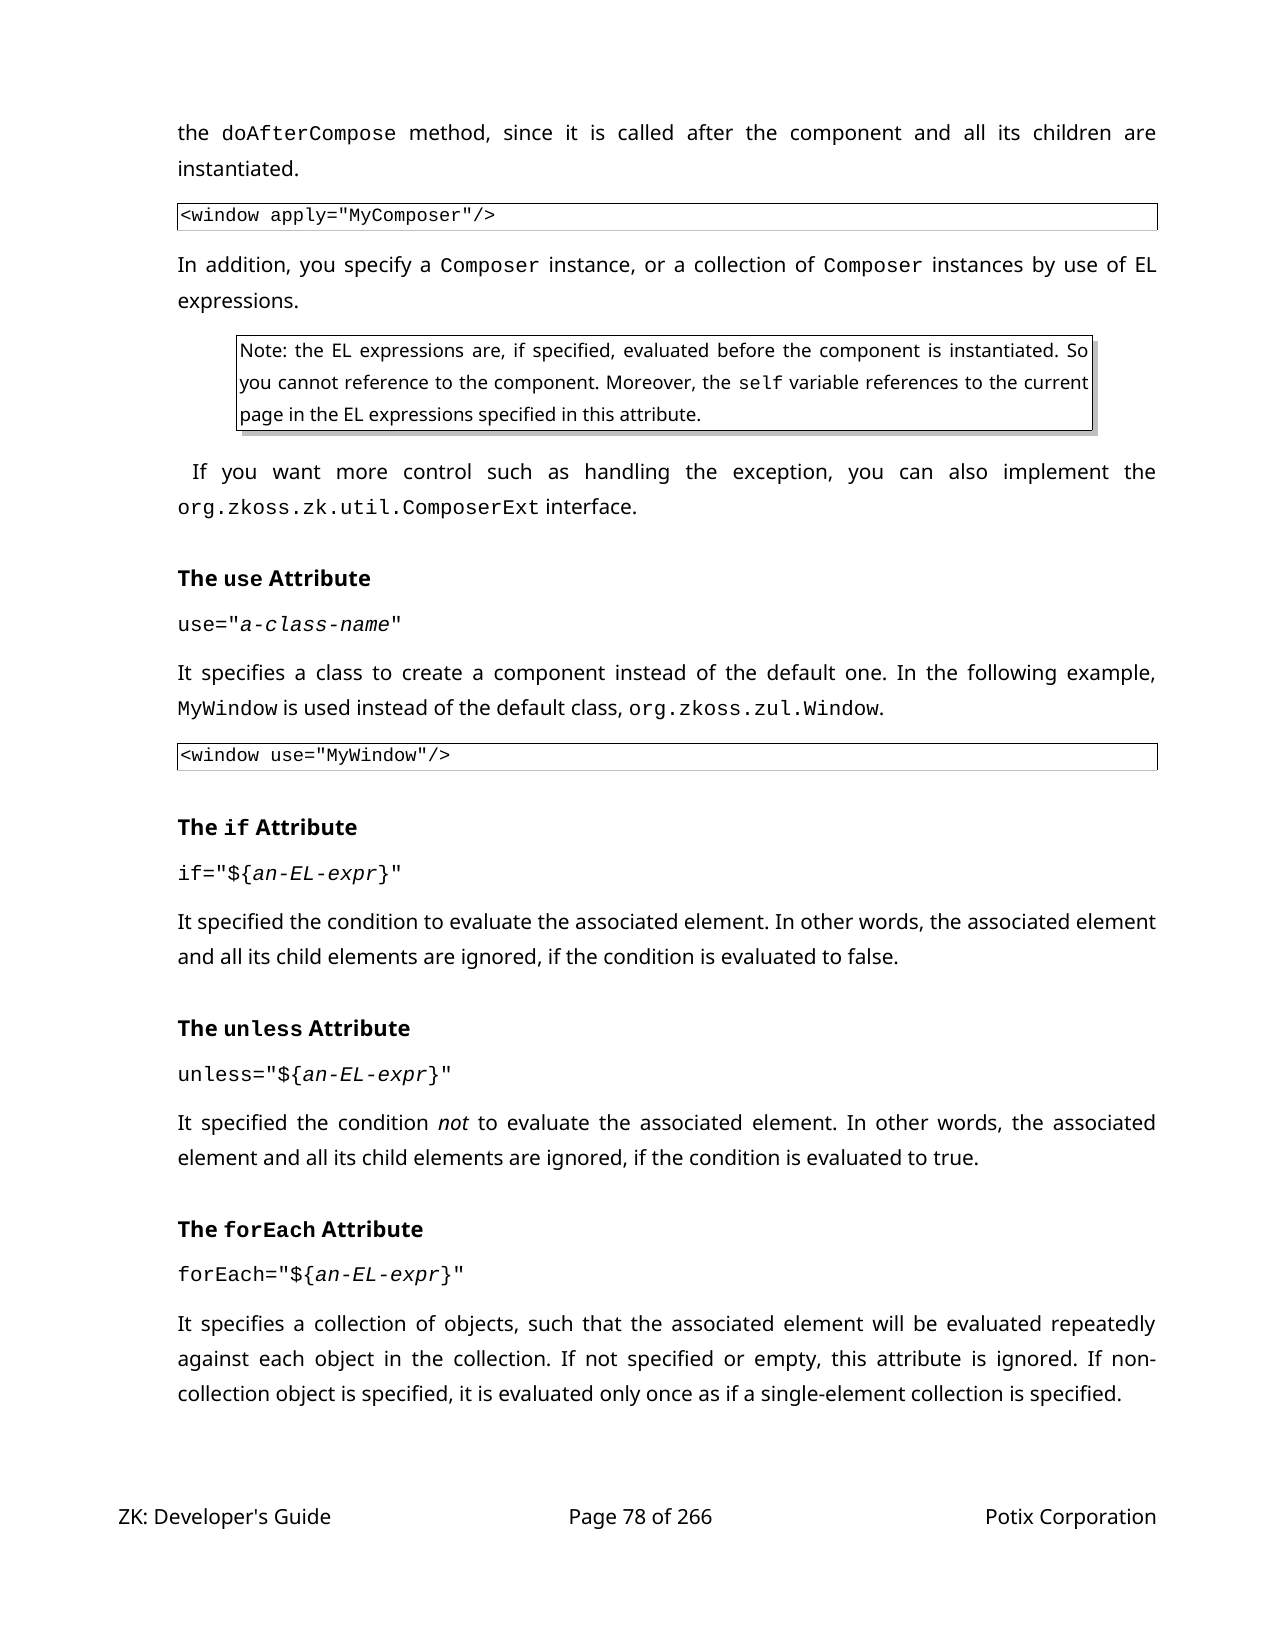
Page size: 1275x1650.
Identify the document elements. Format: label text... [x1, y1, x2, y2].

text <window use="MyWindow"/> [178, 744, 1157, 770]
text if="${an-EL-expr}" [177, 863, 1157, 886]
text It specified the condition to evaluate the associated element. In other words, the associated element and all its child elements are ignored, if the condition is evaluated to false. [177, 907, 1157, 971]
text unless="${an-EL-expr}" [177, 1064, 1157, 1087]
text If you want more control such as handling the exception, you can also implement the org.zkoss.zk.util.ComposerExt interface. [177, 457, 1157, 521]
text It specifies a class to create a component instead of the default one. In the following example, MyWindow is used instead of the default class, org.zkoss.zul.Window. [177, 658, 1157, 722]
text In addition, you specify a Composer instance, or a collection of Composer instances by use of EL expressions. [177, 250, 1157, 314]
text Note: the EL expressions are, if specified, evaluated before the component is instantiated. So you cannot reference to the component. Moreover, the self variable references to the current page in the EL expressions specified in this attribute. [237, 336, 1092, 430]
text <window apply="MyComposer"/> [178, 204, 1157, 230]
subtitle The unless Attribute [177, 1013, 1157, 1043]
subtitle The forEach Attribute [177, 1214, 1157, 1244]
text It specifies a collection of objects, such that the associated element will be evaluated repeatedly against each object in the collection. If not specified or empty, this attribute is ignored. If non-collection object is specified, it is evaluated only once as if a single-element collection is specified. [177, 1309, 1157, 1407]
text the doAfterCompose method, since it is called after the component and all its children are instantiated. [177, 118, 1157, 182]
text It specified the condition not to evaluate the associated element. In other words, the associated element and all its child elements are ignored, if the condition is evaluated to true. [177, 1108, 1157, 1171]
text use="a-class-name" [177, 614, 1157, 637]
subtitle The if Attribute [177, 812, 1157, 842]
text forEach="${an-EL-expr}" [177, 1264, 1157, 1288]
subtitle The use Attribute [177, 563, 1157, 593]
